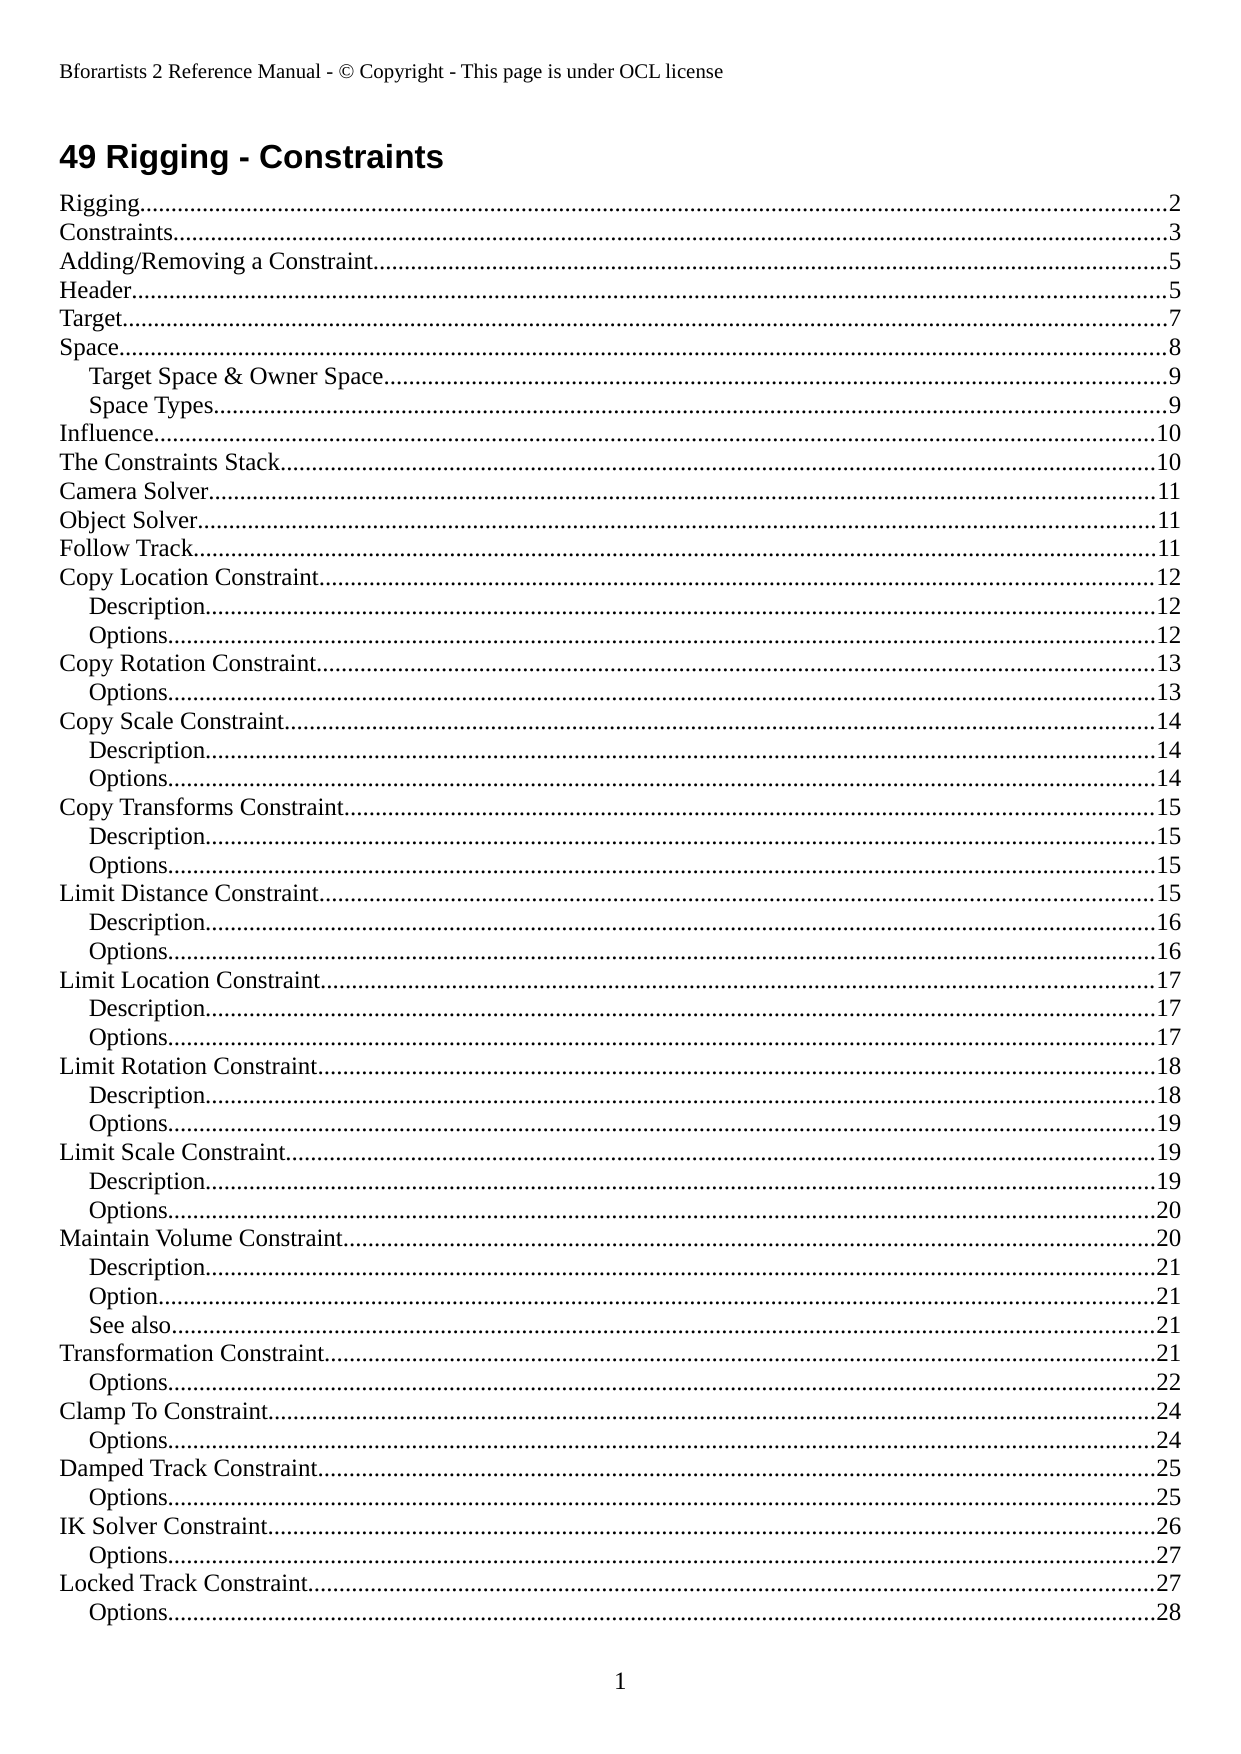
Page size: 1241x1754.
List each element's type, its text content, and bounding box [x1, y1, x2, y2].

text Copy Location Constraint 12 [59, 562, 1181, 591]
text Damped Track Constraint 25 [59, 1453, 1181, 1482]
text Target Space & Owner Space 9 [88, 361, 1181, 390]
text IK Solver Constraint 26 [59, 1511, 1181, 1540]
text Copy Scale Constraint 14 [59, 706, 1181, 735]
text Description 16 [88, 907, 1181, 936]
text See also 21 [88, 1310, 1181, 1338]
text Options 28 [88, 1597, 1181, 1626]
text Follow Track 11 [59, 533, 1181, 562]
text Target 7 [59, 303, 1181, 332]
subtitle 49 Rigging - Constraints [59, 138, 1181, 176]
text Copy Transforms Constraint 15 [59, 792, 1181, 821]
text Options 27 [88, 1540, 1181, 1568]
text Options 12 [88, 620, 1181, 648]
text Options 13 [88, 677, 1181, 706]
text Object Solver 11 [59, 505, 1181, 533]
text Maintain Volume Constraint 20 [59, 1223, 1181, 1252]
text Options 25 [88, 1482, 1181, 1511]
text Options 19 [88, 1108, 1181, 1137]
text Copy Rotation Constraint 13 [59, 648, 1181, 677]
text Header 5 [59, 275, 1181, 303]
text Options 20 [88, 1195, 1181, 1223]
text Description 15 [88, 821, 1181, 850]
text Description 19 [88, 1166, 1181, 1195]
text Limit Scale Constraint 19 [59, 1137, 1181, 1166]
text The Constraints Stack 10 [59, 447, 1181, 476]
text Limit Location Constraint 17 [59, 965, 1181, 993]
text Space Types 9 [88, 390, 1181, 418]
text Space 8 [59, 332, 1181, 361]
text Option 21 [88, 1281, 1181, 1310]
text Options 17 [88, 1022, 1181, 1051]
text Options 24 [88, 1425, 1181, 1453]
text Options 15 [88, 850, 1181, 878]
text Options 16 [88, 936, 1181, 965]
text Options 14 [88, 763, 1181, 792]
text Clamp To Constraint 24 [59, 1396, 1181, 1425]
text Limit Rotation Constraint 18 [59, 1051, 1181, 1080]
text Transformation Constraint 21 [59, 1338, 1181, 1367]
text Locked Track Constraint 27 [59, 1568, 1181, 1597]
text Description 12 [88, 591, 1181, 620]
text Description 18 [88, 1080, 1181, 1108]
text Limit Distance Constraint 15 [59, 878, 1181, 907]
text Description 21 [88, 1252, 1181, 1281]
text Camera Solver 11 [59, 476, 1181, 505]
text Adding/Removing a Constraint 5 [59, 246, 1181, 275]
text Description 14 [88, 735, 1181, 763]
text Influence 10 [59, 418, 1181, 447]
text Options 22 [88, 1367, 1181, 1396]
text Constraints 3 [59, 217, 1181, 246]
text Description 17 [88, 993, 1181, 1022]
text Rigging 2 [59, 188, 1181, 217]
